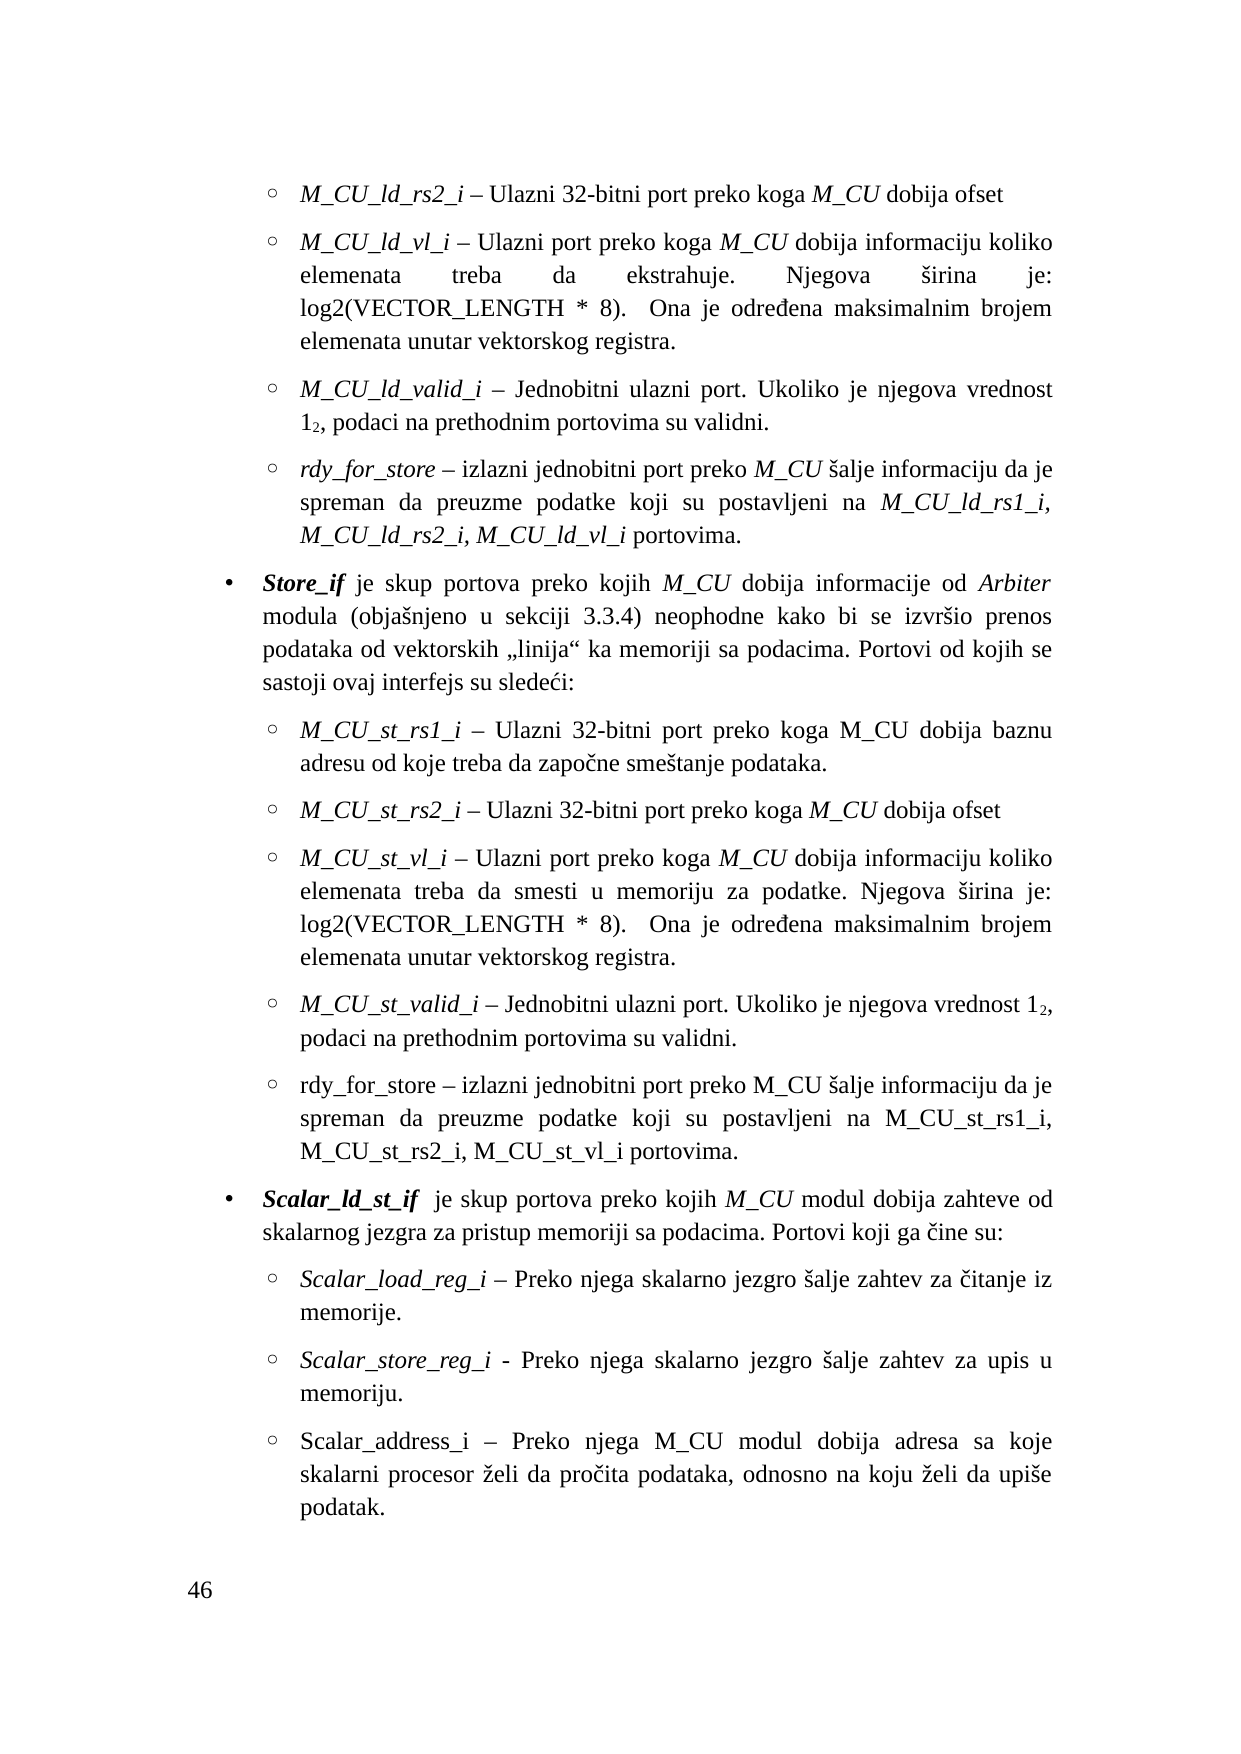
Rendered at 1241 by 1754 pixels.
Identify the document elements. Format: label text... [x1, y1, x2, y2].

list Scalar_ld_st_if je skup portova preko kojih M_CU modul dobija zahteve od skalarnog jezgra za pristup memoriji sa podacima. Portovi koji ga čine su: [225, 1184, 1053, 1246]
list M_CU_st_rs2_i – Ulazni 32-bitni port preko koga M_CU dobija ofset [262, 795, 1053, 824]
list M_CU_st_valid_i – Jednobitni ulazni port. Ukoliko je njegova vrednost 12, podaci na prethodnim portovima su validni. [262, 989, 1053, 1051]
list M_CU_st_rs1_i – Ulazni 32-bitni port preko koga M_CU dobija baznu adresu od koje treba da započne smeštanje podataka. [262, 715, 1053, 776]
list M_CU_ld_rs2_i – Ulazni 32-bitni port preko koga M_CU dobija ofset [262, 179, 1053, 208]
list Scalar_load_reg_i – Preko njega skalarno jezgro šalje zahtev za čitanje iz memorije. [262, 1264, 1053, 1326]
list M_CU_ld_vl_i – Ulazni port preko koga M_CU dobija informaciju koliko elemenata treba da ekstrahuje. Njegova širina je: log2(VECTOR_LENGTH * 8). Ona je određena maksimalnim brojem elemenata unutar vektorskog registra. [262, 227, 1053, 355]
list Scalar_address_i – Preko njega M_CU modul dobija adresa sa koje skalarni procesor želi da pročita podataka, odnosno na koju želi da upiše podatak. [262, 1426, 1053, 1521]
list M_CU_ld_valid_i – Jednobitni ulazni port. Ukoliko je njegova vrednost 12, podaci na prethodnim portovima su validni. [262, 374, 1053, 436]
list Store_if je skup portova preko kojih M_CU dobija informacije od Arbiter modula (objašnjeno u sekciji 3.3.4) neophodne kako bi se izvršio prenos podataka od vektorskih „linija“ ka memoriji sa podacima. Portovi od kojih se sastoji ovaj interfejs su sledeći: [225, 568, 1053, 696]
list rdy_for_store – izlazni jednobitni port preko M_CU šalje informaciju da je spreman da preuzme podatke koji su postavljeni na M_CU_st_rs1_i, M_CU_st_rs2_i, M_CU_st_vl_i portovima. [262, 1070, 1053, 1165]
list Scalar_store_reg_i - Preko njega skalarno jezgro šalje zahtev za upis u memoriju. [262, 1345, 1053, 1407]
list M_CU_st_vl_i – Ulazni port preko koga M_CU dobija informaciju koliko elemenata treba da smesti u memoriju za podatke. Njegova širina je: log2(VECTOR_LENGTH * 8). Ona je određena maksimalnim brojem elemenata unutar vektorskog registra. [262, 843, 1053, 971]
list rdy_for_store – izlazni jednobitni port preko M_CU šalje informaciju da je spreman da preuzme podatke koji su postavljeni na M_CU_ld_rs1_i, M_CU_ld_rs2_i, M_CU_ld_vl_i portovima. [262, 454, 1053, 549]
